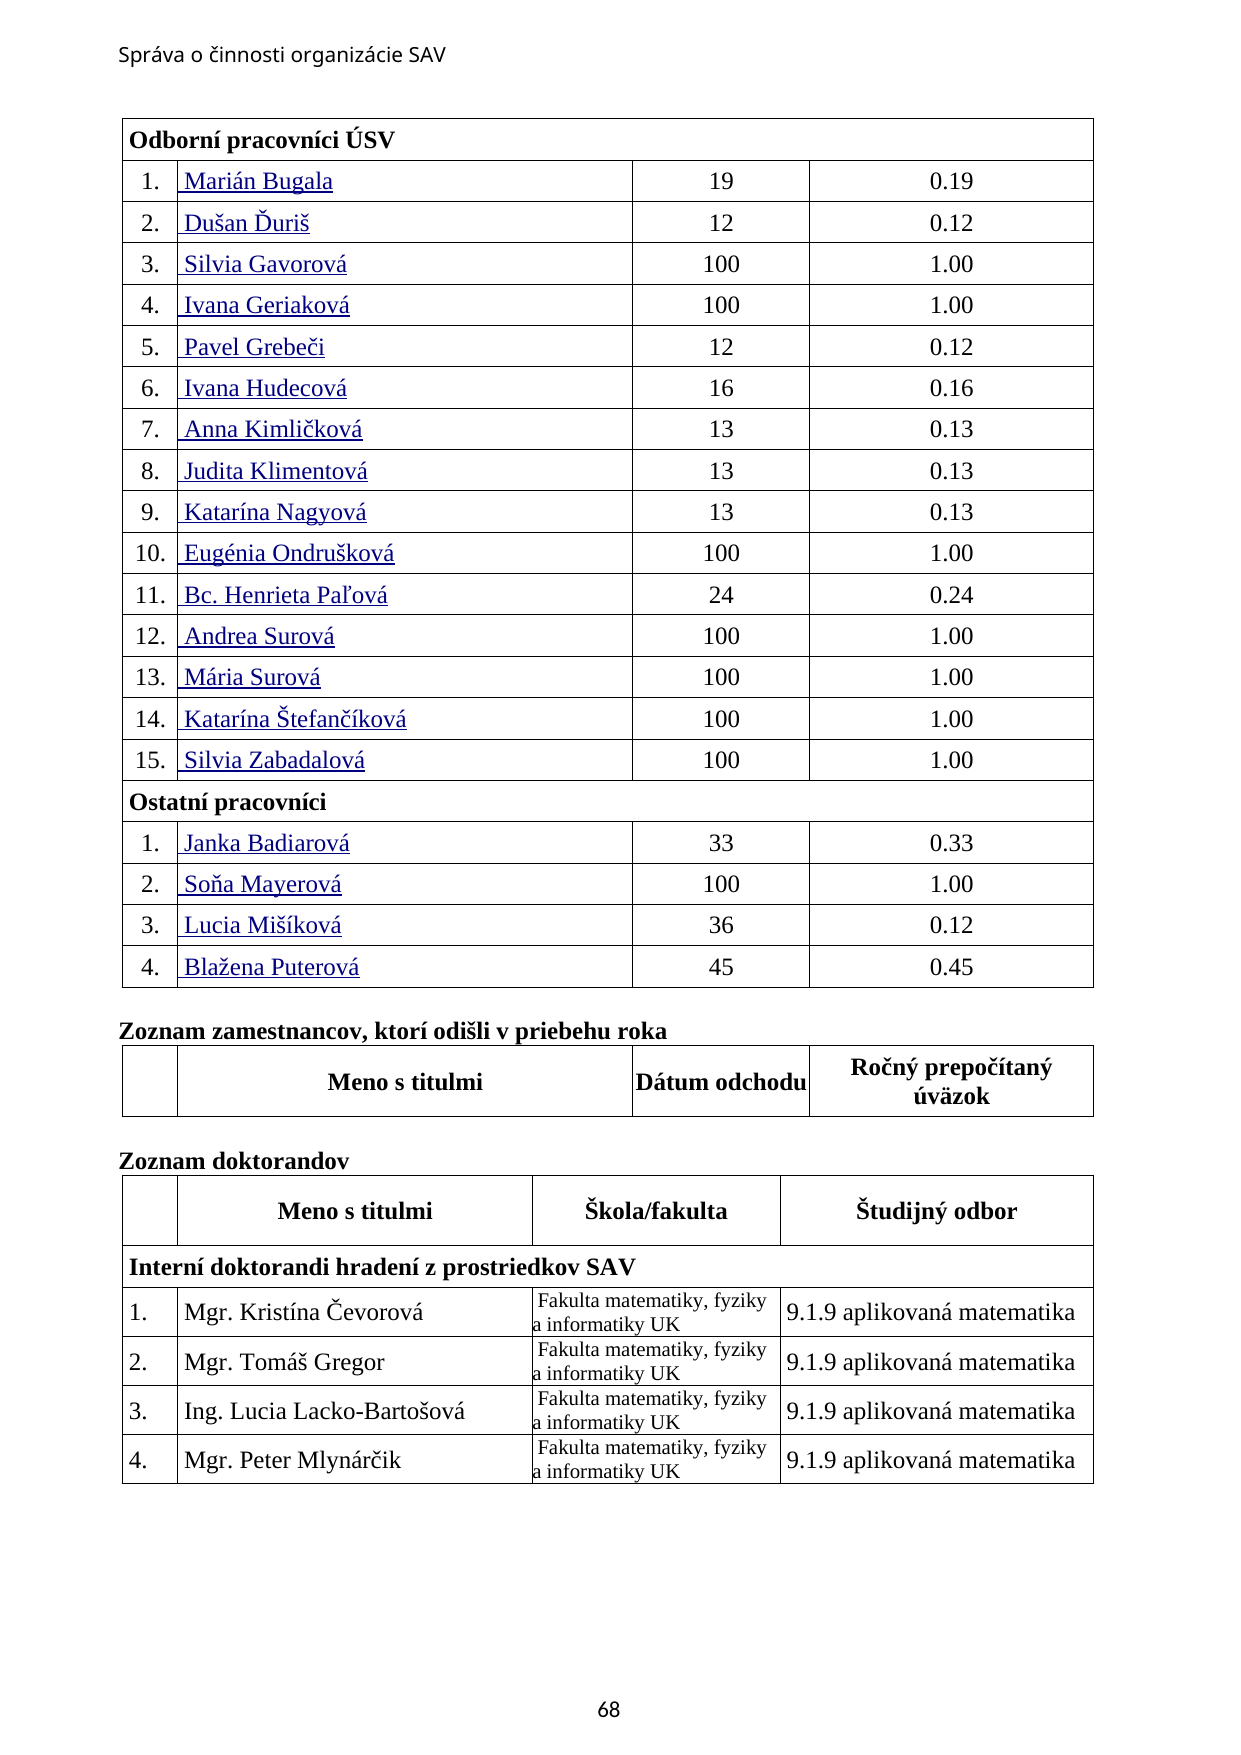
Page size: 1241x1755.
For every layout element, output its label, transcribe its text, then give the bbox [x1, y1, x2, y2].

text Zoznam zamestnancov, ktorí odišli v priebehu roka [118, 988, 1122, 1045]
table_cell 13. [123, 657, 177, 697]
table_cell 100 [633, 698, 809, 738]
table_cell 1.00 [810, 740, 1093, 780]
table_cell 0.19 [810, 161, 1093, 201]
table_cell 12 [633, 202, 809, 242]
table_cell Anna Kimličková [178, 409, 632, 449]
table_cell 1. [123, 1288, 177, 1336]
table_cell Bc. Henrieta Paľová [178, 574, 632, 614]
table_cell Pavel Grebeči [178, 326, 632, 366]
table_cell 13 [633, 491, 809, 532]
table_cell Odborní pracovníci ÚSV [123, 119, 1093, 159]
table_cell 100 [633, 657, 809, 697]
table_cell Silvia Gavorová [178, 243, 632, 283]
table_cell 0.12 [810, 326, 1093, 366]
table_cell 13 [633, 450, 809, 490]
table_cell Fakulta matematiky, fyziky a informatiky UK [533, 1435, 780, 1483]
table_cell Blažena Puterová [178, 946, 632, 987]
table_cell 1.00 [810, 243, 1093, 283]
table_cell 9.1.9 aplikovaná matematika [781, 1337, 1093, 1385]
table_cell 24 [633, 574, 809, 614]
table_cell 5. [123, 326, 177, 366]
text Zoznam doktorandov [118, 1117, 1122, 1174]
table_cell 4. [123, 946, 177, 987]
table_cell 9.1.9 aplikovaná matematika [781, 1435, 1093, 1483]
table_header Dátum odchodu [633, 1046, 809, 1116]
table_cell 2. [123, 1337, 177, 1385]
table_cell 9. [123, 491, 177, 532]
table_cell Mgr. Tomáš Gregor [178, 1337, 532, 1385]
table_cell Fakulta matematiky, fyziky a informatiky UK [533, 1337, 780, 1385]
table_cell 3. [123, 1386, 177, 1434]
table_cell Soňa Mayerová [178, 864, 632, 904]
table_cell 13 [633, 409, 809, 449]
table_cell 9.1.9 aplikovaná matematika [781, 1386, 1093, 1434]
table_cell 1. [123, 161, 177, 201]
table_cell Ivana Hudecová [178, 367, 632, 408]
table_cell 0.12 [810, 905, 1093, 945]
table_cell 0.33 [810, 822, 1093, 862]
table_cell 100 [633, 285, 809, 325]
table_cell Ing. Lucia Lacko-Bartošová [178, 1386, 532, 1434]
table_cell 19 [633, 161, 809, 201]
table_cell 36 [633, 905, 809, 945]
table_cell 1.00 [810, 864, 1093, 904]
table_cell 1.00 [810, 285, 1093, 325]
table_cell 4. [123, 285, 177, 325]
table_cell 0.13 [810, 491, 1093, 532]
table_cell 15. [123, 740, 177, 780]
table_cell 9.1.9 aplikovaná matematika [781, 1288, 1093, 1336]
table_cell 4. [123, 1435, 177, 1483]
table_cell Silvia Zabadalová [178, 740, 632, 780]
table_cell 16 [633, 367, 809, 408]
table_cell 0.45 [810, 946, 1093, 987]
table_cell Katarína Nagyová [178, 491, 632, 532]
table_cell 0.12 [810, 202, 1093, 242]
table_cell 11. [123, 574, 177, 614]
table_cell 1.00 [810, 615, 1093, 656]
table_header Meno s titulmi [178, 1046, 632, 1116]
table_cell 0.13 [810, 450, 1093, 490]
table_cell Dušan Ďuriš [178, 202, 632, 242]
table_cell Mgr. Peter Mlynárčik [178, 1435, 532, 1483]
table_cell 1. [123, 822, 177, 862]
table_cell 45 [633, 946, 809, 987]
table_cell 12. [123, 615, 177, 656]
table_cell Mgr. Kristína Čevorová [178, 1288, 532, 1336]
table_cell Marián Bugala [178, 161, 632, 201]
table_cell 0.13 [810, 409, 1093, 449]
table_cell 100 [633, 533, 809, 573]
table_cell 10. [123, 533, 177, 573]
table_cell Mária Surová [178, 657, 632, 697]
table_cell Judita Klimentová [178, 450, 632, 490]
table_header [123, 1176, 177, 1245]
table_cell 7. [123, 409, 177, 449]
table_cell Fakulta matematiky, fyziky a informatiky UK [533, 1288, 780, 1336]
table_cell 6. [123, 367, 177, 408]
table_cell Ostatní pracovníci [123, 781, 1093, 821]
table_header Študijný odbor [781, 1176, 1093, 1245]
table_cell 1.00 [810, 657, 1093, 697]
table_cell 2. [123, 864, 177, 904]
table_cell 1.00 [810, 698, 1093, 738]
table_cell Janka Badiarová [178, 822, 632, 862]
table_cell Ivana Geriaková [178, 285, 632, 325]
table_cell 100 [633, 864, 809, 904]
table_cell 3. [123, 905, 177, 945]
table_cell 33 [633, 822, 809, 862]
table_cell Lucia Mišíková [178, 905, 632, 945]
table_cell Katarína Štefančíková [178, 698, 632, 738]
table_cell 0.16 [810, 367, 1093, 408]
table_cell 12 [633, 326, 809, 366]
table_cell Eugénia Ondrušková [178, 533, 632, 573]
table_cell 2. [123, 202, 177, 242]
table_cell Fakulta matematiky, fyziky a informatiky UK [533, 1386, 780, 1434]
table_cell Andrea Surová [178, 615, 632, 656]
table_cell 3. [123, 243, 177, 283]
table_cell 14. [123, 698, 177, 738]
table_cell 0.24 [810, 574, 1093, 614]
table_header [123, 1046, 177, 1116]
table_cell 100 [633, 615, 809, 656]
table_cell 100 [633, 243, 809, 283]
table_header Škola/fakulta [533, 1176, 780, 1245]
table_cell 8. [123, 450, 177, 490]
table_cell Interní doktorandi hradení z prostriedkov SAV [123, 1246, 1093, 1287]
table_header Meno s titulmi [178, 1176, 532, 1245]
table_header Ročný prepočítaný úväzok [810, 1046, 1093, 1116]
table_cell 1.00 [810, 533, 1093, 573]
table_cell 100 [633, 740, 809, 780]
